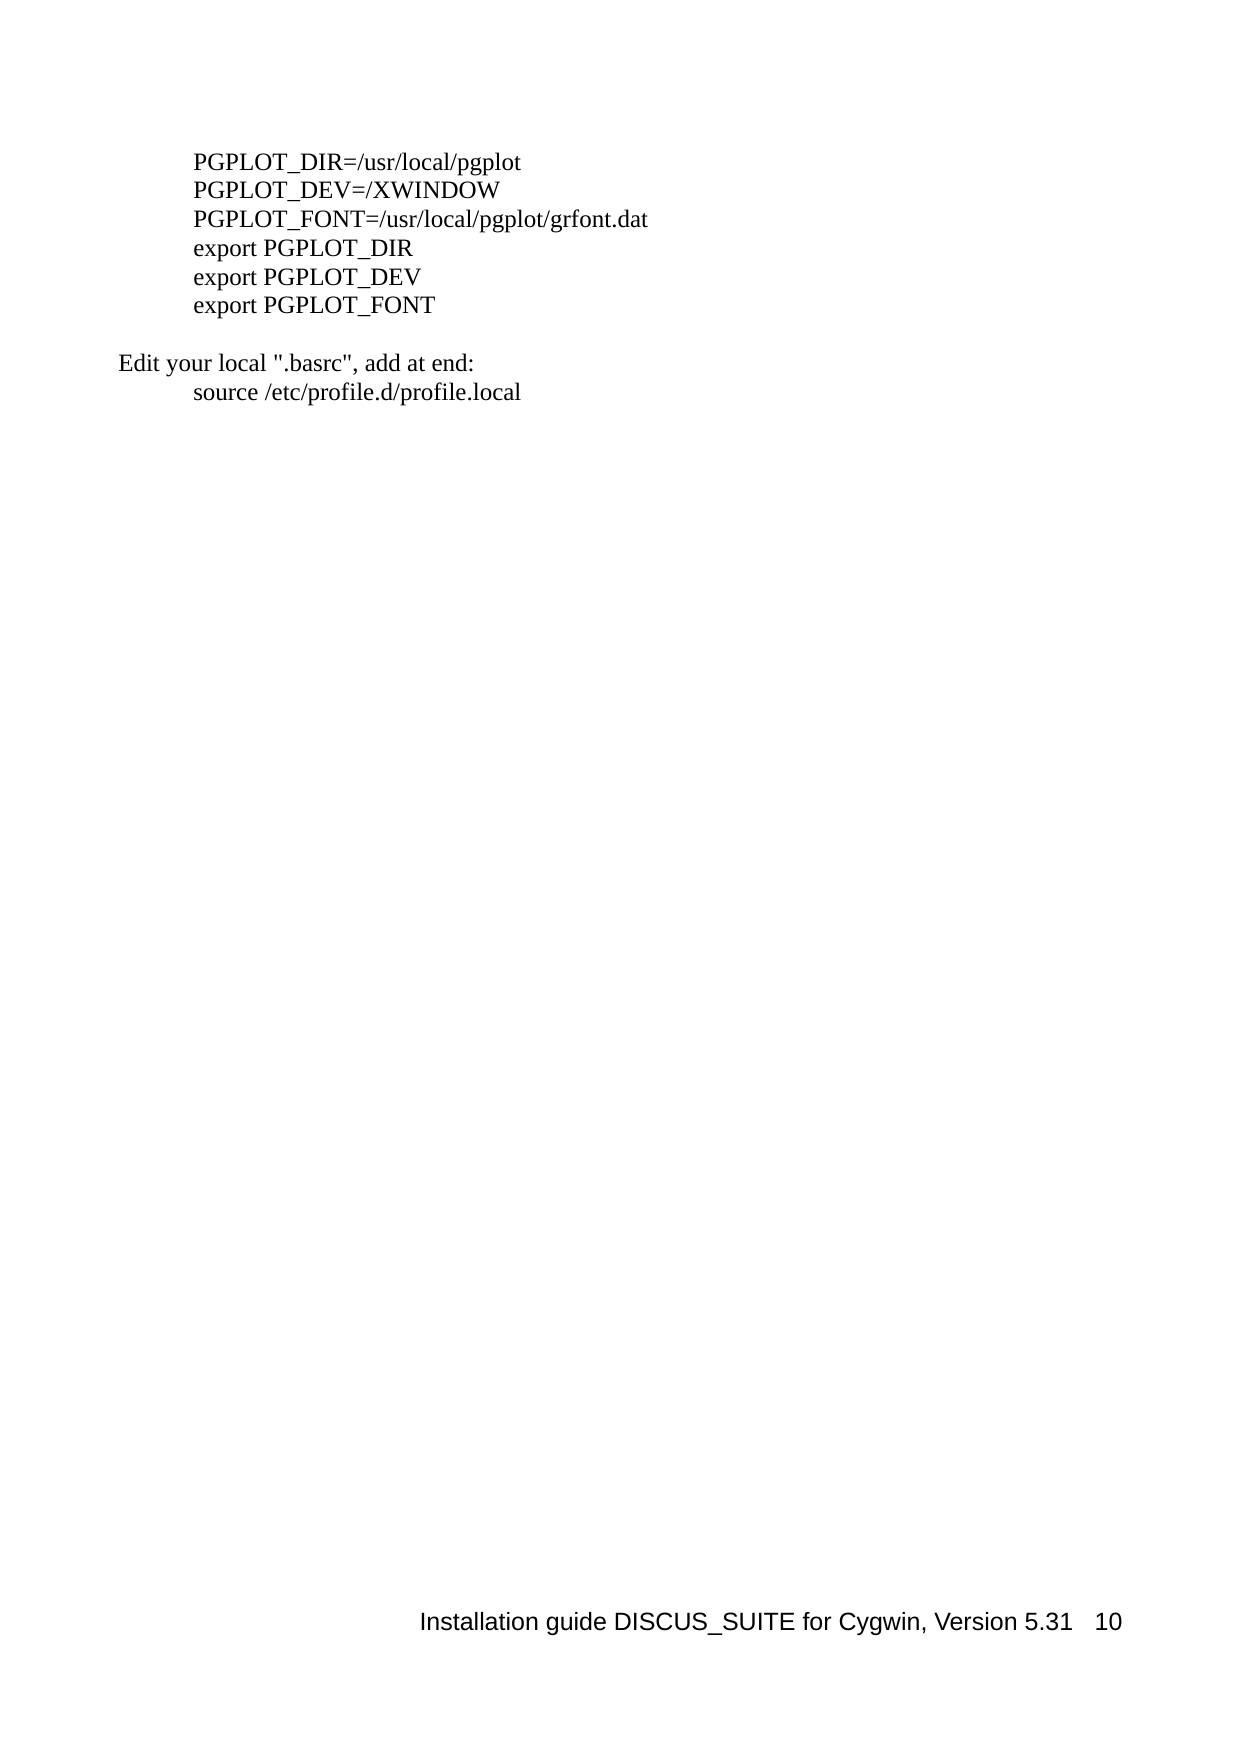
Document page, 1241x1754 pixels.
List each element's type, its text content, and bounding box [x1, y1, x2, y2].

text export PGPLOT_DEV [118, 262, 1122, 291]
text export PGPLOT_DIR [118, 233, 1122, 262]
text PGPLOT_FONT=/usr/local/pgplot/grfont.dat [118, 204, 1122, 233]
text Edit your local ".basrc", add at end: [118, 348, 1122, 377]
text PGPLOT_DEV=/XWINDOW [118, 176, 1122, 204]
text PGPLOT_DIR=/usr/local/pgplot [118, 147, 1122, 176]
text source /etc/profile.d/profile.local [118, 377, 1122, 406]
text export PGPLOT_FONT [118, 291, 1122, 319]
